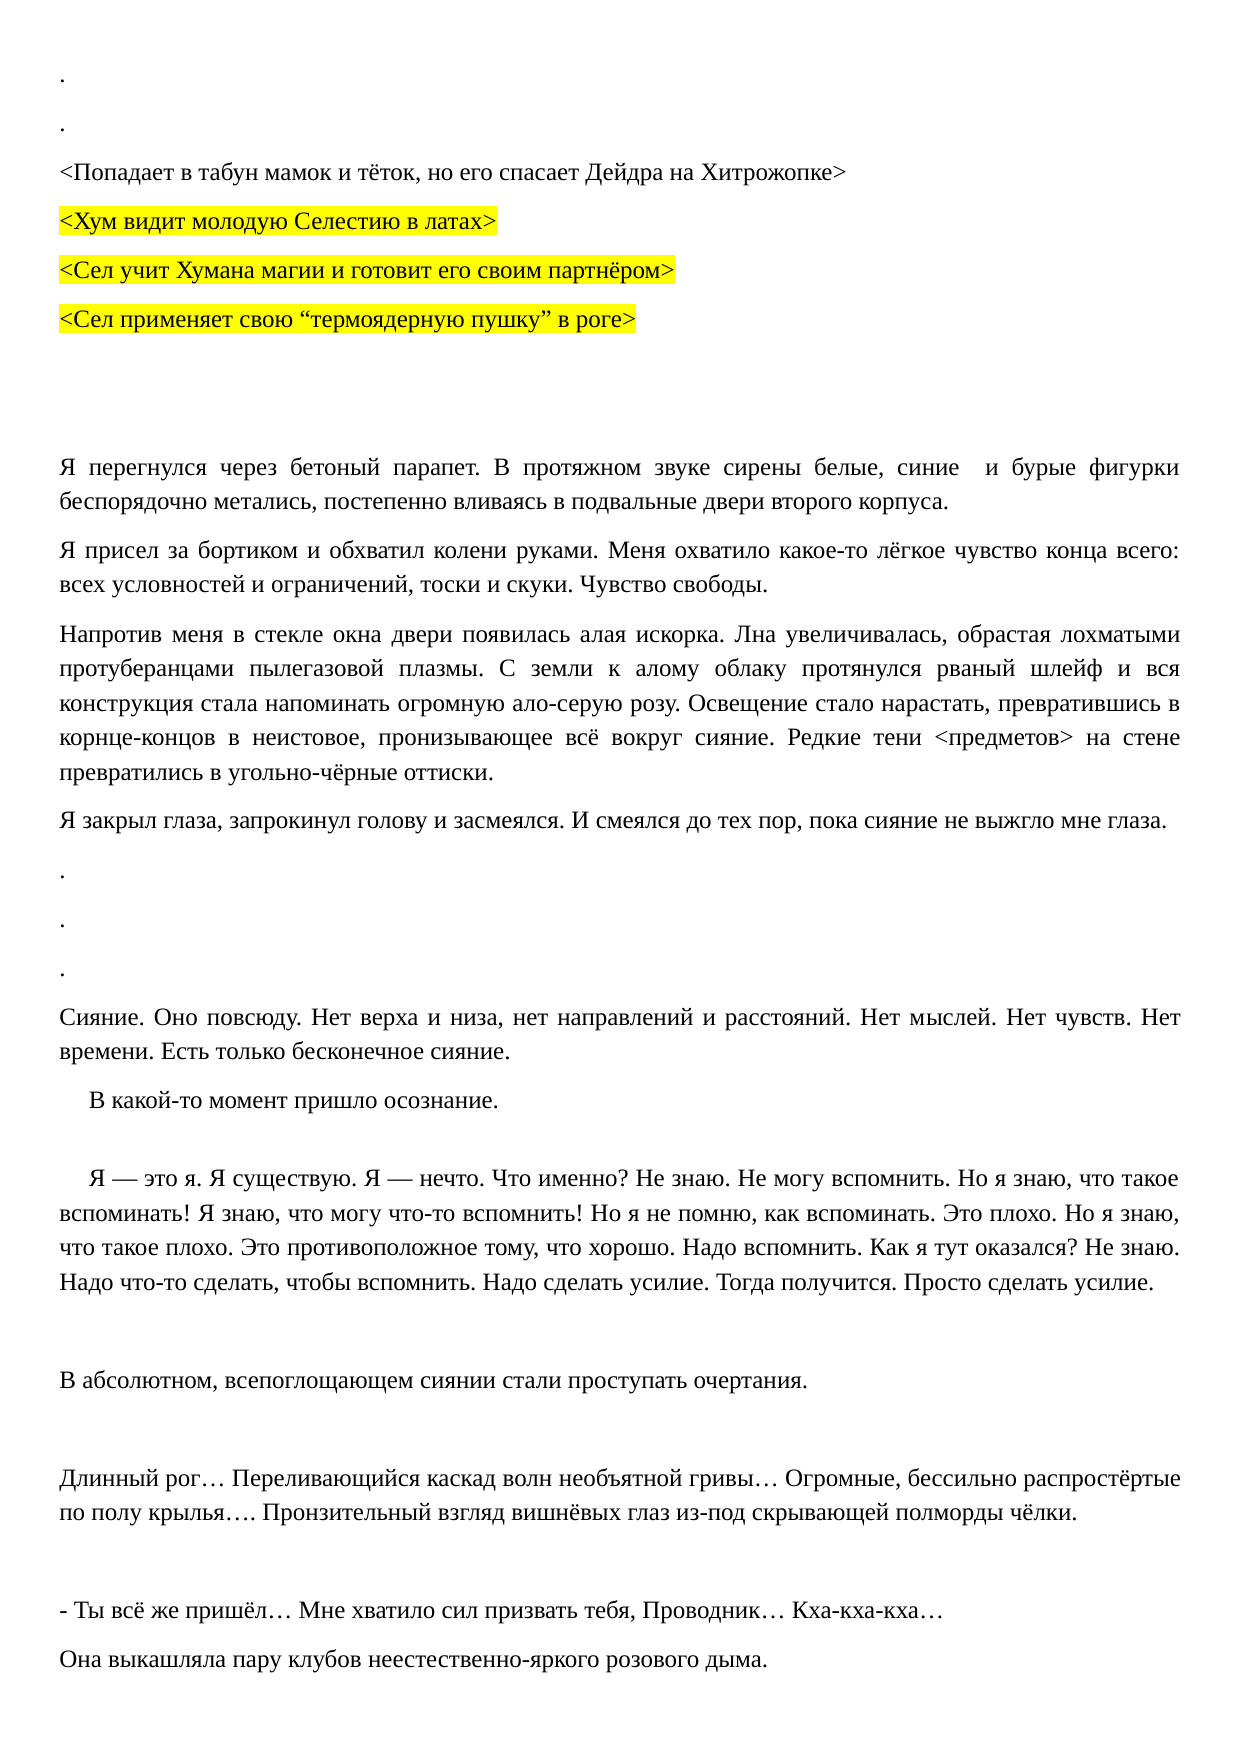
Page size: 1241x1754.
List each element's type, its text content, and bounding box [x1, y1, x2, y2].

text . [59, 59, 1181, 88]
text Она выкашляла пару клубов неестественно-яркого розового дыма. [59, 1644, 1181, 1673]
text В абсолютном, всепоглощающем сиянии стали проступать очертания. [59, 1365, 1181, 1393]
text <Попадает в табун мамок и тёток, но его спасает Дейдра на Хитрожопке> [59, 157, 1181, 186]
text . [59, 953, 1181, 982]
text Длинный рог… Переливающийся каскад волн необъятной гривы… Огромные, бессильно распростёртые по полу крылья…. Пронзительный взгляд вишнёвых глаз из-под скрывающей полморды чёлки. [59, 1463, 1181, 1526]
text <Хум видит молодую Селестию в латах> [59, 206, 1181, 235]
text В какой-то момент пришло осознание. [59, 1085, 1181, 1114]
text <Сел применяет свою “термоядерную пушку” в роге> [59, 304, 1181, 333]
text . [59, 904, 1181, 932]
text . [59, 855, 1181, 883]
text - Ты всё же пришёл… Мне хватило сил призвать тебя, Проводник… Кха-кха-кха… [59, 1596, 1181, 1624]
text <Сел учит Хумана магии и готовит его своим партнёром> [59, 255, 1181, 284]
text . [59, 108, 1181, 137]
text Напротив меня в стекле окна двери появилась алая искорка. Лна увеличивалась, обрастая лохматыми протуберанцами пылегазовой плазмы. С земли к алому облаку протянулся рваный шлейф и вся конструкция стала напоминать огромную ало-серую розу. Освещение стало нарастать, превратившись в корнце-концов в неистовое, пронизывающее всё вокруг сияние. Редкие тени <предметов> на стене превратились в угольно-чёрные оттиски. [59, 619, 1181, 785]
text Я закрыл глаза, запрокинул голову и засмеялся. И смеялся до тех пор, пока сияние не выжгло мне глаза. [59, 806, 1181, 834]
text Я перегнулся через бетоный парапет. В протяжном звуке сирены белые, синие и бурые фигурки беспорядочно метались, постепенно вливаясь в подвальные двери второго корпуса. [59, 452, 1181, 515]
text Я — это я. Я существую. Я — нечто. Что именно? Не знаю. Не могу вспомнить. Но я знаю, что такое вспоминать! Я знаю, что могу что-то вспомнить! Но я не помню, как вспоминать. Это плохо. Но я знаю, что такое плохо. Это противоположное тому, что хорошо. Надо вспомнить. Как я тут оказался? Не знаю. Надо что-то сделать, чтобы вспомнить. Надо сделать усилие. Тогда получится. Просто сделать усилие. [59, 1163, 1181, 1295]
text Сияние. Оно повсюду. Нет верха и низа, нет направлений и расстояний. Нет мыслей. Нет чувств. Нет времени. Есть только бесконечное сияние. [59, 1002, 1181, 1065]
text Я присел за бортиком и обхватил колени руками. Меня охватило какое-то лёгкое чувство конца всего: всех условностей и ограничений, тоски и скуки. Чувство свободы. [59, 535, 1181, 598]
